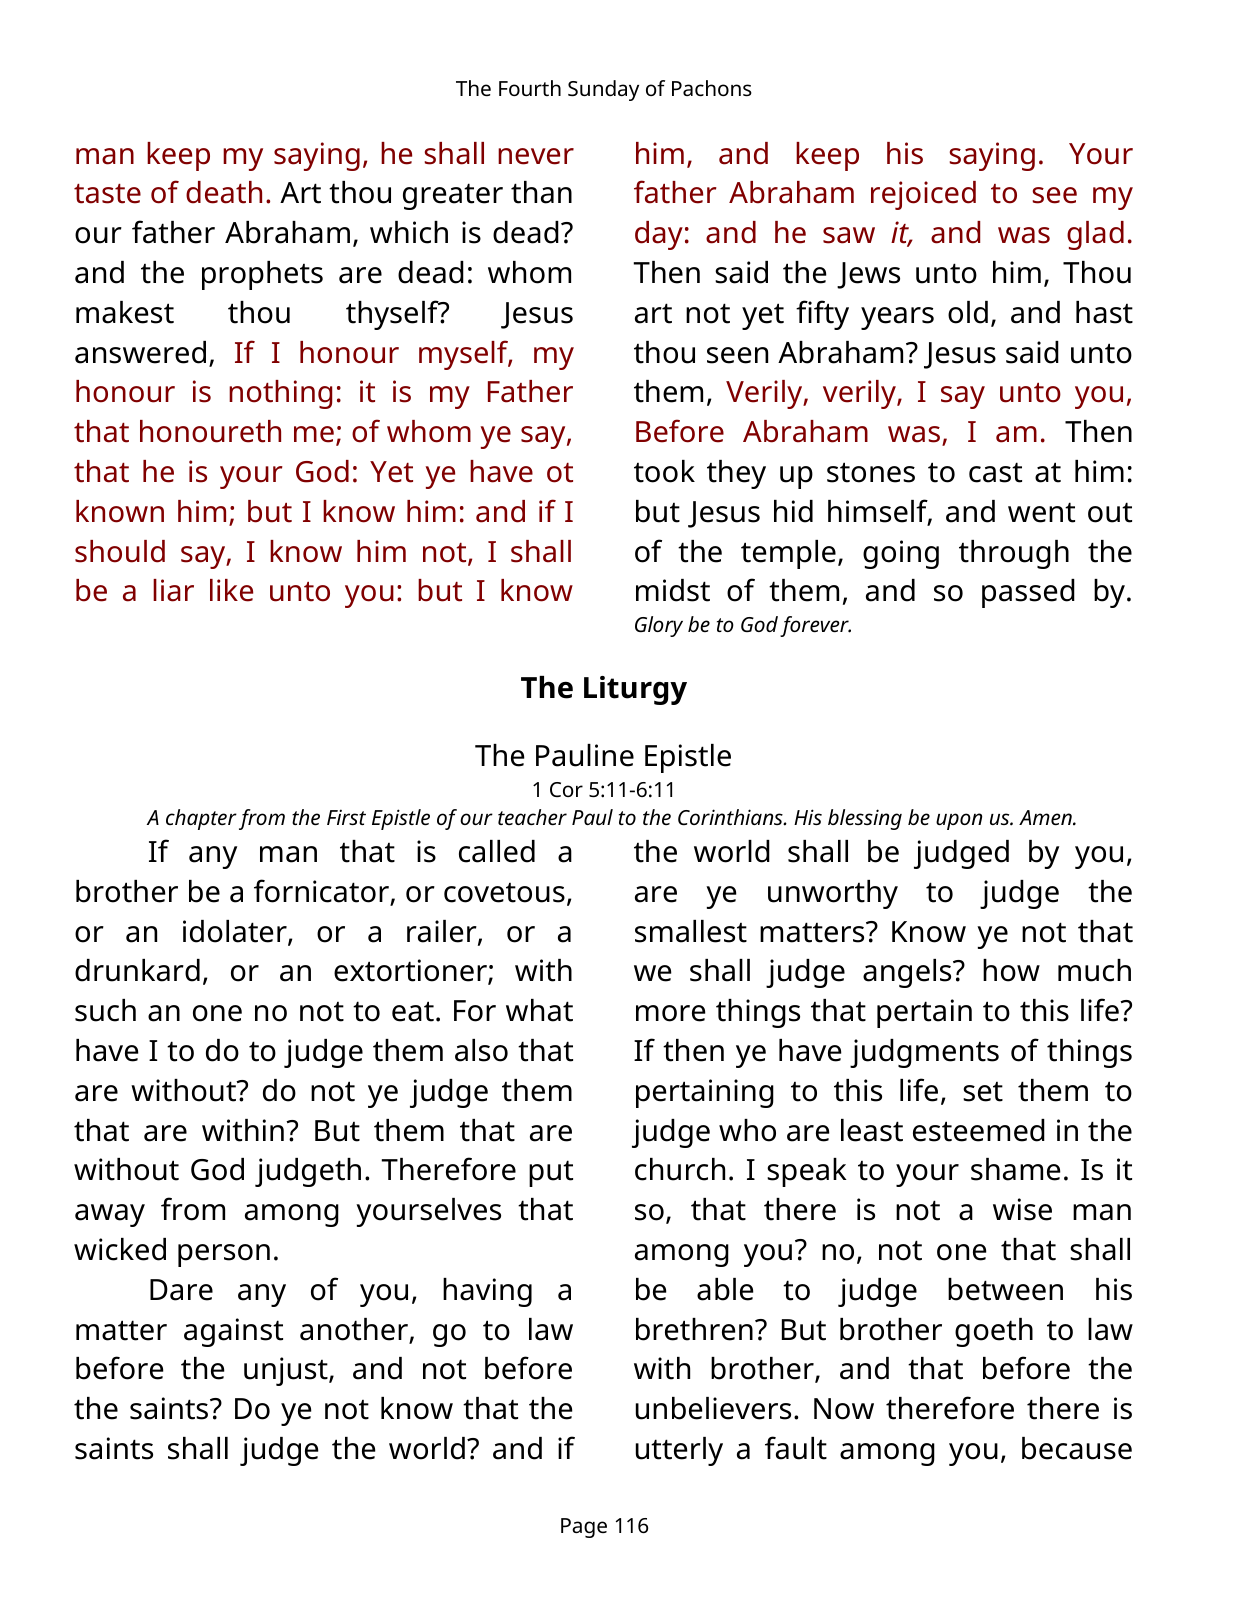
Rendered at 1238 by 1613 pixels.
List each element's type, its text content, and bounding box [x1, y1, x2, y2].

text the world shall be judged by you, are ye unworthy to judge the smallest matters? Know ye not that we shall judge angels? how much more things that pertain to this life? If then ye have judgments of things pertaining to this life, set them to judge who are least esteemed in the church. I speak to your shame. Is it so, that there is not a wise man among you? no, not one that shall be able to judge between his brethren? But brother goeth to law with brother, and that before the unbelievers. Now therefore there is utterly a fault among you, because [633, 831, 1134, 1468]
text If any man that is called a brother be a fornicator, or covetous, or an idolater, or a railer, or a drunkard, or an extortioner; with such an one no not to eat. For what have I to do to judge them also that are without? do not ye judge them that are within? But them that are without God judgeth. Therefore put away from among yourselves that wicked person. [74, 831, 574, 1269]
text man keep my saying, he shall never taste of death. Art thou greater than our father Abraham, which is dead? and the prophets are dead: whom makest thou thyself? Jesus answered, If I honour myself, my honour is nothing: it is my Father that honoureth me; of whom ye say, that he is your God: Yet ye have ot known him; but I know him: and if I should say, I know him not, I shall be a liar like unto you: but I know [74, 133, 574, 610]
text The Fourth Sunday of Pachons [72, 74, 1135, 102]
text The Liturgy [74, 667, 1134, 707]
text 1 Cor 5:11-6:11 [74, 775, 1134, 803]
text Dare any of you, having a matter against another, go to law before the unjust, and not before the saints? Do ye not know that the saints shall judge the world? and if [74, 1269, 574, 1468]
text A chapter from the First Epistle of our teacher Paul to the Corinthians. His blessing be upon us. Amen. [74, 803, 1134, 831]
text The Pauline Epistle [74, 735, 1134, 775]
text him, and keep his saying. Your father Abraham rejoiced to see my day: and he saw it, and was glad. Then said the Jews unto him, Thou art not yet fifty years old, and hast thou seen Abraham? Jesus said unto them, Verily, verily, I say unto you, Before Abraham was, I am. Then took they up stones to cast at him: but Jesus hid himself, and went out of the temple, going through the midst of them, and so passed by. Glory be to God forever. [633, 133, 1134, 639]
